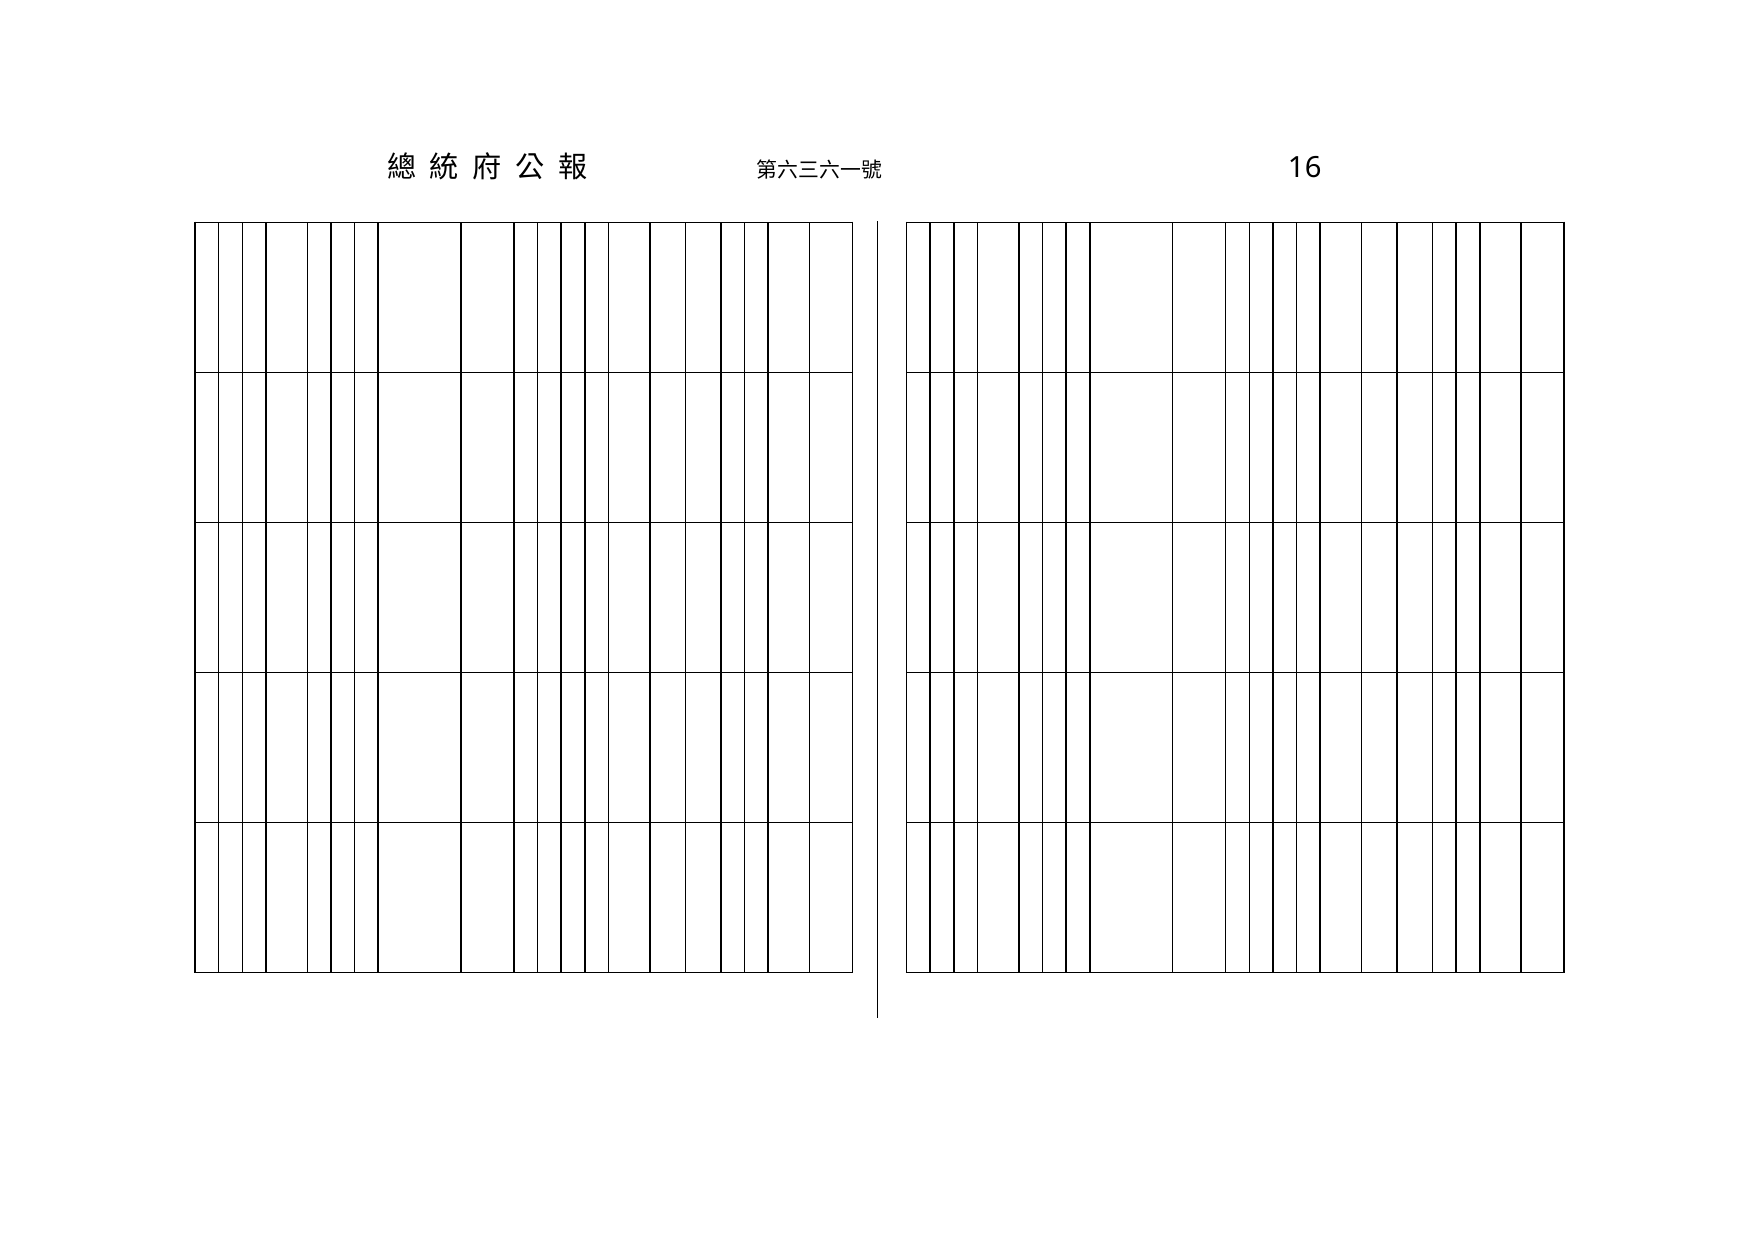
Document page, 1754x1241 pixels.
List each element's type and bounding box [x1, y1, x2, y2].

table_cell [379, 223, 460, 372]
table_cell [1362, 523, 1396, 672]
table_cell [308, 673, 330, 822]
table_cell [1067, 373, 1089, 522]
table_cell [1043, 373, 1065, 522]
table_cell [1173, 673, 1225, 822]
table_cell [609, 673, 649, 822]
table_cell [462, 373, 513, 522]
table_cell [1457, 823, 1479, 972]
table_cell [562, 823, 584, 972]
table_cell [810, 523, 852, 672]
table_cell [1321, 673, 1361, 822]
table_cell [722, 823, 744, 972]
table_cell [1067, 673, 1089, 822]
table_cell [462, 223, 513, 372]
table_cell [355, 373, 377, 522]
table_cell [1226, 673, 1249, 822]
table_cell [651, 373, 685, 522]
table_cell [651, 223, 685, 372]
table_cell [538, 823, 560, 972]
table_cell [219, 523, 242, 672]
table_cell [1274, 673, 1296, 822]
table_cell [308, 223, 330, 372]
table_cell [515, 673, 537, 822]
table_cell [1226, 523, 1249, 672]
table_cell [267, 823, 307, 972]
table_cell [1457, 373, 1479, 522]
table_cell [1067, 223, 1089, 372]
table_cell [538, 223, 560, 372]
table_cell [1274, 373, 1296, 522]
table_cell [515, 223, 537, 372]
table_cell [978, 523, 1018, 672]
table_cell [1250, 823, 1272, 972]
table_cell [1020, 523, 1042, 672]
table_cell [1020, 373, 1042, 522]
table_cell [810, 673, 852, 822]
table_cell [1457, 673, 1479, 822]
table_cell [931, 223, 953, 372]
table_cell [1274, 223, 1296, 372]
table_cell [810, 823, 852, 972]
table_cell [978, 223, 1018, 372]
table_cell [1091, 823, 1172, 972]
table_cell [219, 223, 242, 372]
table_cell [515, 823, 537, 972]
table_cell [355, 223, 377, 372]
table_cell [196, 673, 218, 822]
table_cell [267, 223, 307, 372]
table_cell [1362, 223, 1396, 372]
table_cell [586, 673, 608, 822]
table_cell [308, 823, 330, 972]
table_cell [978, 673, 1018, 822]
table_cell [462, 673, 513, 822]
table_cell [1321, 373, 1361, 522]
table_cell [1362, 823, 1396, 972]
table_cell [955, 823, 977, 972]
table_cell [745, 673, 767, 822]
table_cell [810, 373, 852, 522]
table_cell [196, 373, 218, 522]
table_cell [462, 523, 513, 672]
table_cell [769, 223, 809, 372]
table_cell [1522, 523, 1563, 672]
table_cell [1297, 523, 1319, 672]
table_cell [332, 523, 354, 672]
table_cell [562, 523, 584, 672]
table_cell [907, 673, 929, 822]
table_cell [219, 823, 242, 972]
table_cell [243, 523, 265, 672]
table_cell [1362, 673, 1396, 822]
table_cell [651, 523, 685, 672]
table_cell [931, 523, 953, 672]
table_cell [1481, 223, 1520, 372]
table_cell [1297, 373, 1319, 522]
table_cell [769, 823, 809, 972]
table_cell [267, 373, 307, 522]
table_cell [769, 523, 809, 672]
table_cell [955, 223, 977, 372]
table_cell [562, 223, 584, 372]
table_cell [1398, 673, 1432, 822]
table_cell [1481, 823, 1520, 972]
table_cell [562, 673, 584, 822]
table_cell [1362, 373, 1396, 522]
table_cell [538, 673, 560, 822]
table_cell [1321, 223, 1361, 372]
table_cell [355, 823, 377, 972]
table_cell [686, 823, 720, 972]
table_cell [1433, 373, 1455, 522]
table_cell [1020, 673, 1042, 822]
table_cell [355, 673, 377, 822]
table_cell [978, 373, 1018, 522]
table_cell [1481, 673, 1520, 822]
table_cell [810, 223, 852, 372]
table_cell [686, 373, 720, 522]
table_cell [1481, 523, 1520, 672]
table_cell [379, 523, 460, 672]
table_cell [1297, 223, 1319, 372]
table_cell [651, 673, 685, 822]
table_cell [907, 523, 929, 672]
table_cell [745, 223, 767, 372]
table_cell [1297, 823, 1319, 972]
table_cell [586, 373, 608, 522]
table_cell [196, 823, 218, 972]
table_cell [1020, 223, 1042, 372]
table_cell [379, 373, 460, 522]
table_cell [332, 373, 354, 522]
table_cell [219, 673, 242, 822]
table_cell [1173, 223, 1225, 372]
table_cell [332, 673, 354, 822]
table_cell [931, 373, 953, 522]
table_cell [769, 373, 809, 522]
table_cell [243, 223, 265, 372]
table_cell [1274, 823, 1296, 972]
table_cell [978, 823, 1018, 972]
table_cell [1226, 373, 1249, 522]
table_cell [196, 223, 218, 372]
table_cell [955, 373, 977, 522]
table_cell [586, 823, 608, 972]
table_cell [1297, 673, 1319, 822]
table_cell [1481, 373, 1520, 522]
table_cell [722, 673, 744, 822]
table_cell [1522, 373, 1563, 522]
table_cell [1398, 223, 1432, 372]
table_cell [651, 823, 685, 972]
table_cell [745, 823, 767, 972]
table_cell [1398, 823, 1432, 972]
table_cell [219, 373, 242, 522]
table_cell [955, 673, 977, 822]
table_cell [609, 373, 649, 522]
table_cell [1173, 823, 1225, 972]
table_cell [308, 373, 330, 522]
table_cell [1433, 823, 1455, 972]
table_cell [1226, 823, 1249, 972]
table_cell [722, 373, 744, 522]
table_cell [907, 823, 929, 972]
table_cell [196, 523, 218, 672]
table_cell [332, 823, 354, 972]
table_cell [1522, 673, 1563, 822]
table_cell [1173, 373, 1225, 522]
table_cell [1226, 223, 1249, 372]
table_cell [722, 523, 744, 672]
table_cell [267, 523, 307, 672]
table_cell [243, 673, 265, 822]
table_cell [745, 523, 767, 672]
table_cell [1091, 523, 1172, 672]
table_cell [609, 223, 649, 372]
table_cell [722, 223, 744, 372]
table_cell [1398, 523, 1432, 672]
table_cell [1250, 223, 1272, 372]
table_cell [586, 223, 608, 372]
table_cell [1457, 523, 1479, 672]
table_cell [1457, 223, 1479, 372]
table_cell [515, 523, 537, 672]
table_cell [907, 223, 929, 372]
table_cell [379, 823, 460, 972]
table_cell [1043, 823, 1065, 972]
table_cell [686, 523, 720, 672]
table_cell [308, 523, 330, 672]
table_cell [355, 523, 377, 672]
table_cell [1433, 673, 1455, 822]
table_cell [1250, 523, 1272, 672]
table_cell [1250, 373, 1272, 522]
table_cell [1043, 673, 1065, 822]
table_cell [931, 823, 953, 972]
table_cell [1433, 223, 1455, 372]
table_cell [609, 823, 649, 972]
table_cell [1522, 823, 1563, 972]
table_cell [1043, 223, 1065, 372]
table_cell [609, 523, 649, 672]
table_cell [1250, 673, 1272, 822]
table_cell [267, 673, 307, 822]
table_cell [1433, 523, 1455, 672]
table_cell [538, 523, 560, 672]
table_cell [686, 673, 720, 822]
table_cell [462, 823, 513, 972]
table_cell [243, 373, 265, 522]
table_cell [1067, 523, 1089, 672]
table_cell [538, 373, 560, 522]
table_cell [1321, 823, 1361, 972]
table_cell [586, 523, 608, 672]
table_cell [769, 673, 809, 822]
table_cell [515, 373, 537, 522]
table_cell [243, 823, 265, 972]
table_cell [332, 223, 354, 372]
table_cell [1522, 223, 1563, 372]
table_cell [1173, 523, 1225, 672]
table_cell [1020, 823, 1042, 972]
table_cell [686, 223, 720, 372]
table_cell [1091, 373, 1172, 522]
table_cell [1091, 223, 1172, 372]
table_cell [931, 673, 953, 822]
table_cell [1043, 523, 1065, 672]
table_cell [1274, 523, 1296, 672]
table_cell [1091, 673, 1172, 822]
table_cell [1067, 823, 1089, 972]
table_cell [907, 373, 929, 522]
table_cell [745, 373, 767, 522]
table_cell [1398, 373, 1432, 522]
table_cell [955, 523, 977, 672]
table_cell [379, 673, 460, 822]
table_cell [1321, 523, 1361, 672]
table_cell [562, 373, 584, 522]
